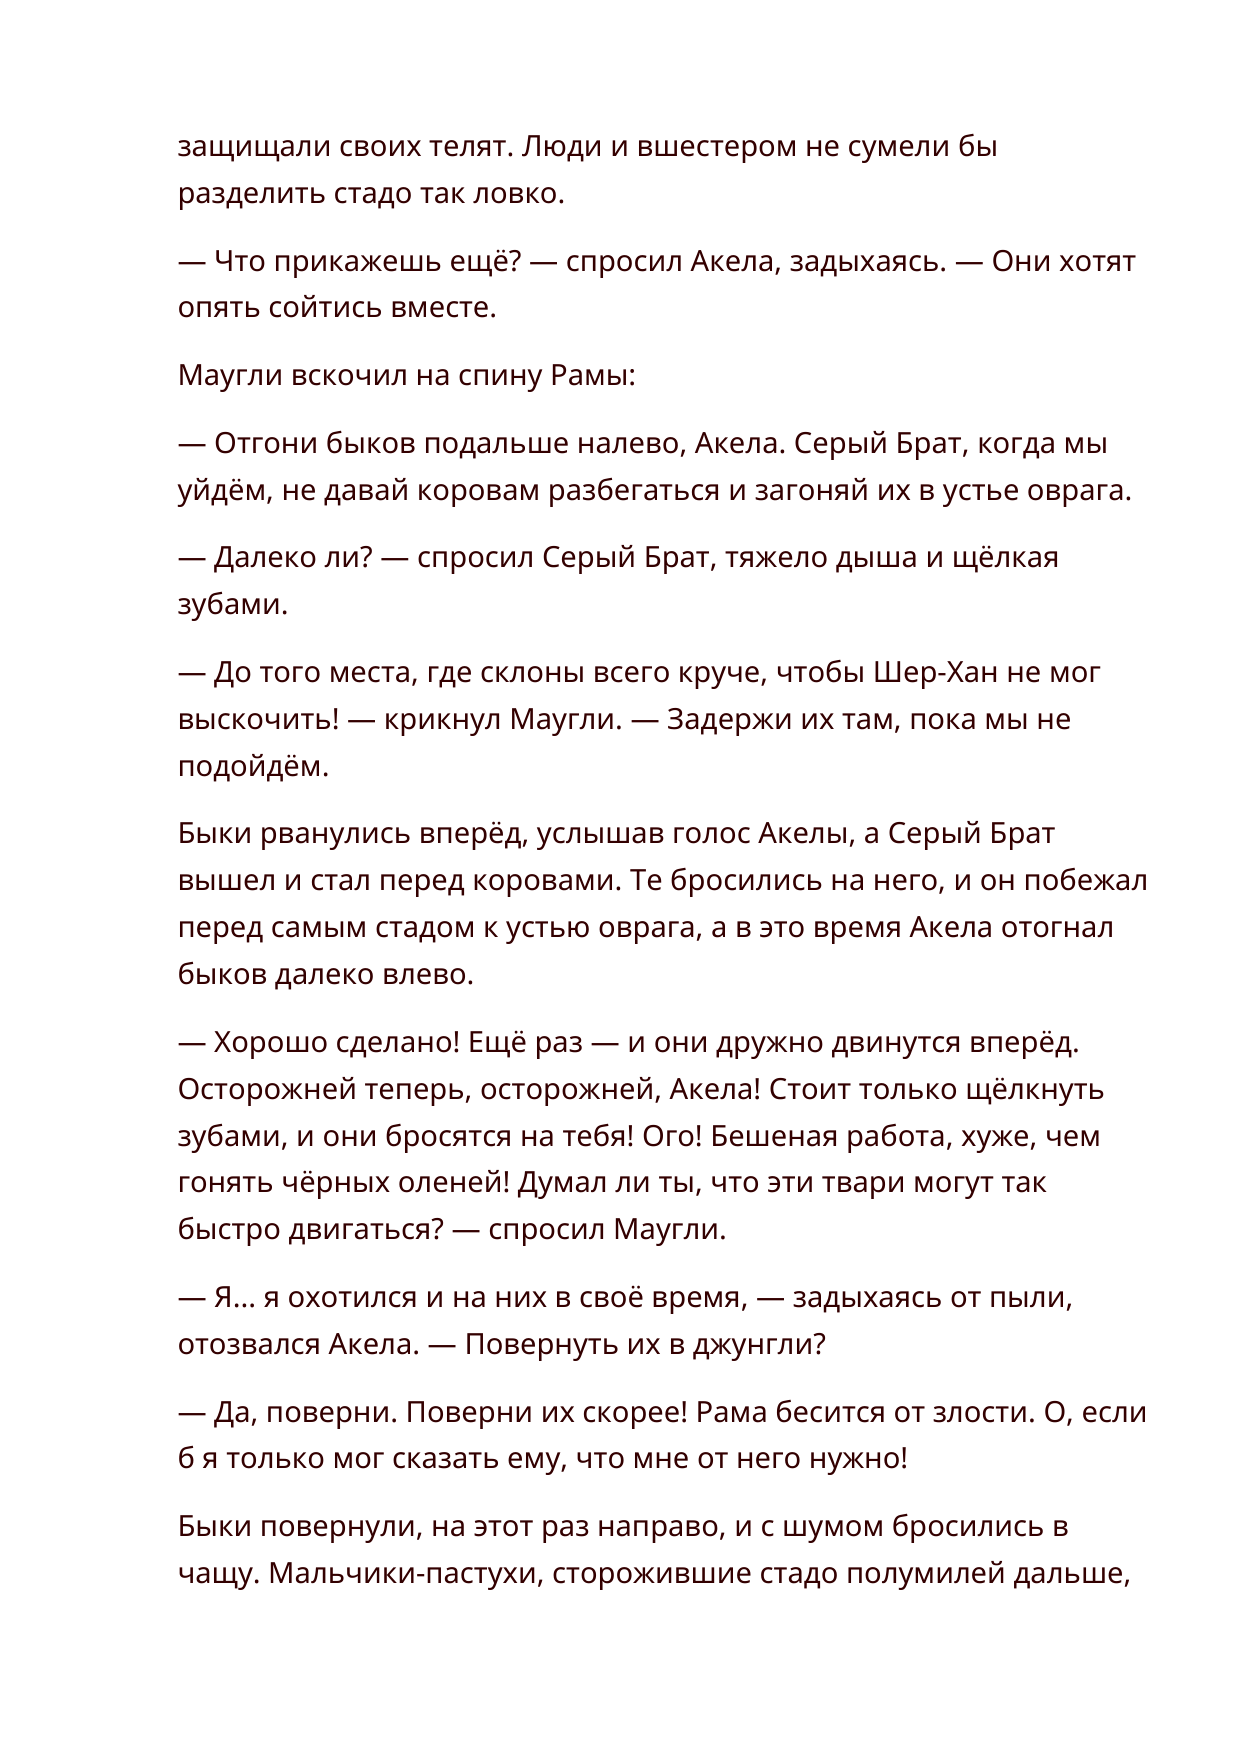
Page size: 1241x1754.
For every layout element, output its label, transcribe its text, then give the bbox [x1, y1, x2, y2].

text Маугли вскочил на спину Рамы: [177, 347, 1152, 394]
text — Что прикажешь ещё? — спросил Акела, задыхаясь. — Они хотят опять сойтись вместе. [177, 233, 1152, 326]
text — Хорошо сделано! Ещё раз — и они дружно двинутся вперёд. Осторожней теперь, осторожней, Акела! Стоит только щёлкнуть зубами, и они бросятся на тебя! Ого! Бешеная работа, хуже, чем гонять чёрных оленей! Думал ли ты, что эти твари могут так быстро двигаться? — спросил Маугли. [177, 1014, 1152, 1248]
text — Отгони быков подальше налево, Акела. Серый Брат, когда мы уйдём, не давай коровам разбегаться и загоняй их в устье оврага. [177, 415, 1152, 509]
text — Я... я охотился и на них в своё время, — задыхаясь от пыли, отозвался Акела. — Повернуть их в джунгли? [177, 1269, 1152, 1363]
text — Далеко ли? — спросил Серый Брат, тяжело дыша и щёлкая зубами. [177, 529, 1152, 623]
text — Да, поверни. Поверни их скорее! Рама бесится от злости. О, если б я только мог сказать ему, что мне от него нужно! [177, 1384, 1152, 1477]
text — До того места, где склоны всего круче, чтобы Шер-Хан не мог выскочить! — крикнул Маугли. — Задержи их там, пока мы не подойдём. [177, 644, 1152, 785]
text защищали своих телят. Люди и вшестером не сумели бы разделить стадо так ловко. [177, 118, 1152, 212]
text Быки повернули, на этот раз направо, и с шумом бросились в чащу. Мальчики-пастухи, сторожившие стадо полумилей дальше, [177, 1498, 1152, 1592]
text Быки рванулись вперёд, услышав голос Акелы, а Серый Брат вышел и стал перед коровами. Те бросились на него, и он побежал перед самым стадом к устью оврага, а в это время Акела отогнал быков далеко влево. [177, 806, 1152, 993]
